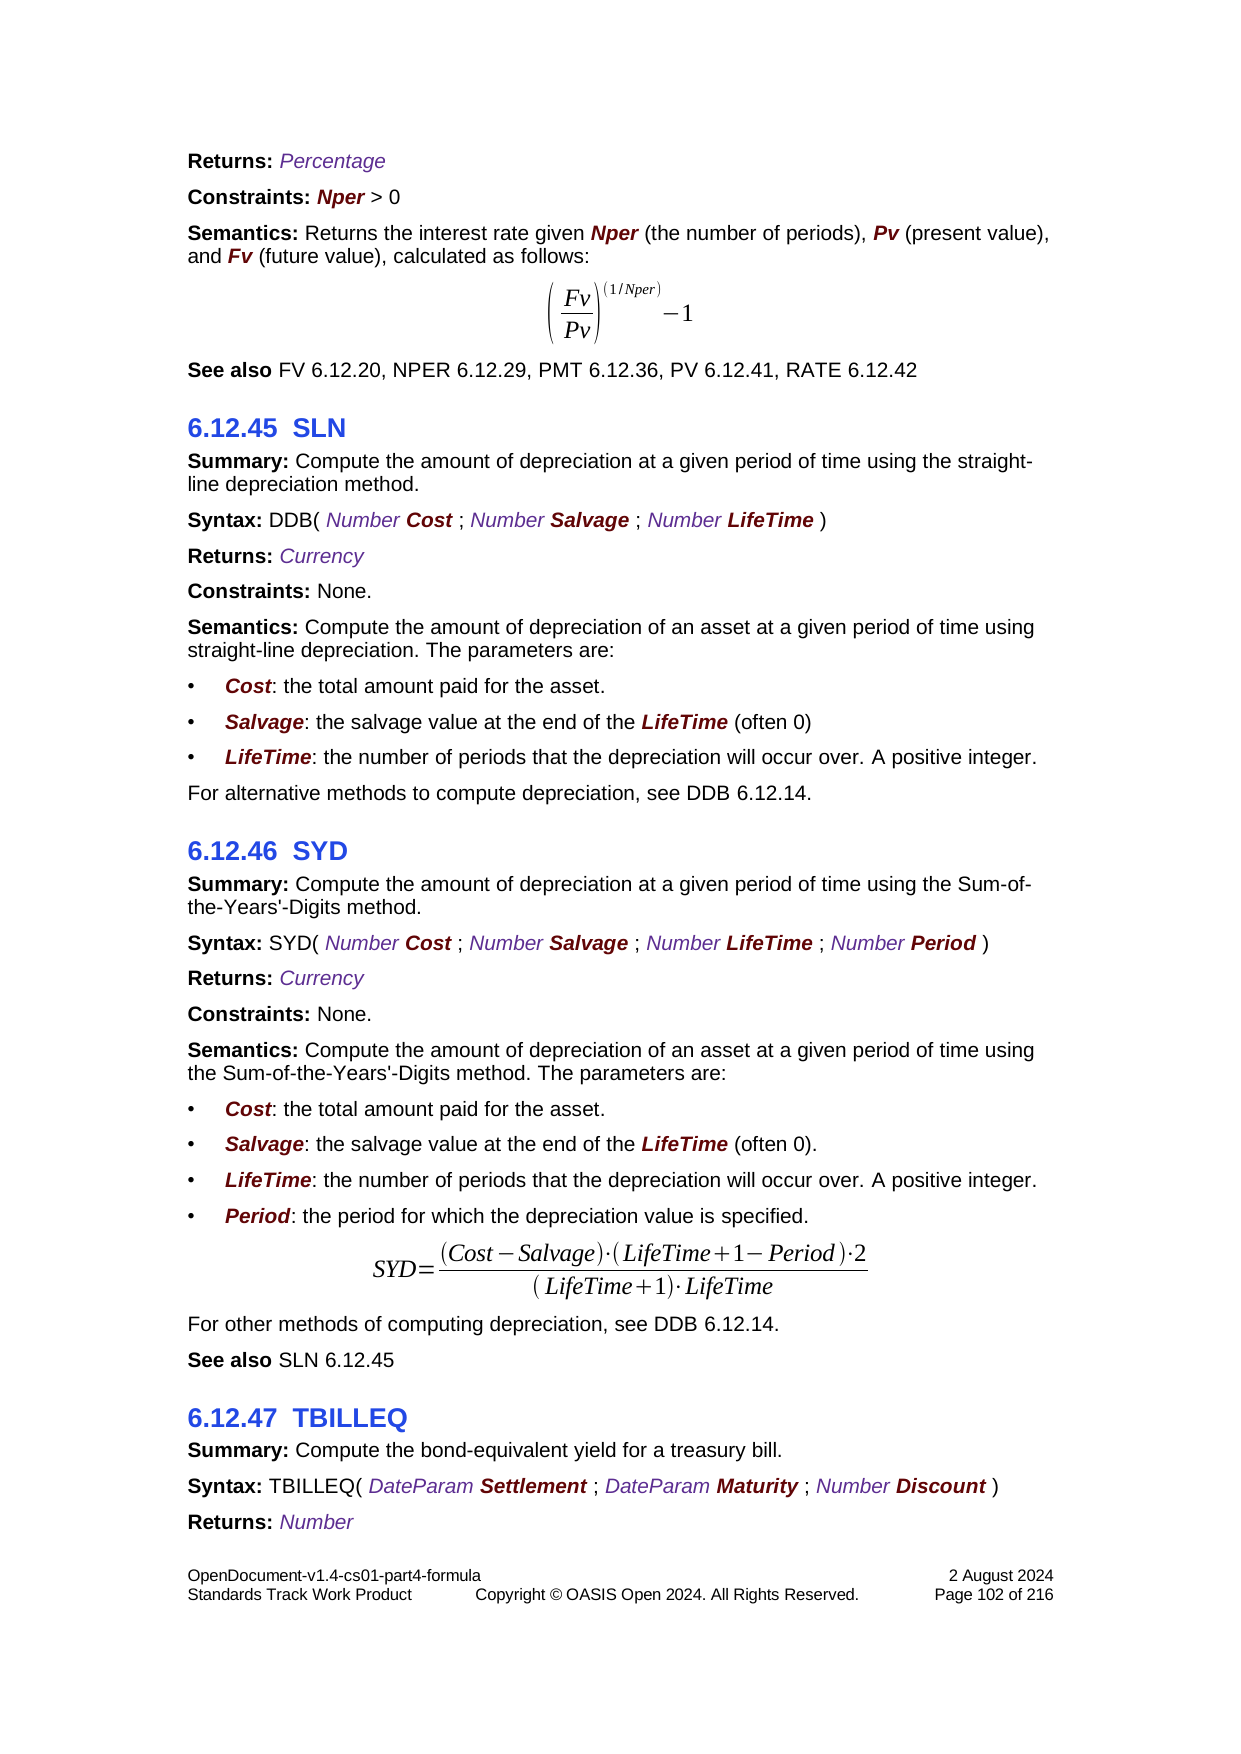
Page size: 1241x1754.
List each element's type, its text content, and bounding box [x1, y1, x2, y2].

text Summary: Compute the amount of depreciation at a given period of time using the straight-line depreciation method. [187, 449, 1053, 496]
list Period: the period for which the depreciation value is specified. [187, 1204, 1053, 1228]
text Semantics: Returns the interest rate given Nper (the number of periods), Pv (present value), and Fv (future value), calculated as follows: [187, 221, 1053, 268]
text Summary: Compute the amount of depreciation at a given period of time using the Sum-of-the-Years'-Digits method. [187, 872, 1053, 919]
list Salvage: the salvage value at the end of the LifeTime (often 0) [187, 710, 1053, 734]
text Returns: Number [187, 1510, 1053, 1534]
list LifeTime: the number of periods that the depreciation will occur over. A positive integer. [187, 746, 1053, 769]
text Constraints: None. [187, 1002, 1053, 1026]
text Constraints: None. [187, 580, 1053, 603]
subtitle TBILLEQ [187, 1403, 1053, 1433]
text Semantics: Compute the amount of depreciation of an asset at a given period of time using the Sum-of-the-Years'-Digits method. The parameters are: [187, 1038, 1053, 1085]
list Cost: the total amount paid for the asset. [187, 1097, 1053, 1121]
subtitle SYD [187, 836, 1053, 866]
text Syntax: DDB( Number Cost ; Number Salvage ; Number LifeTime ) [187, 508, 1053, 532]
text Semantics: Compute the amount of depreciation of an asset at a given period of time using straight-line depreciation. The parameters are: [187, 615, 1053, 662]
subtitle SLN [187, 413, 1053, 443]
text Constraints: Nper > 0 [187, 186, 1053, 209]
text Syntax: SYD( Number Cost ; Number Salvage ; Number LifeTime ; Number Period ) [187, 931, 1053, 955]
text For other methods of computing depreciation, see DDB 6.12.14. [187, 1313, 1053, 1336]
list LifeTime: the number of periods that the depreciation will occur over. A positive integer. [187, 1168, 1053, 1192]
text See also FV 6.12.20, NPER 6.12.29, PMT 6.12.36, PV 6.12.41, RATE 6.12.42 [187, 359, 1053, 382]
list Cost: the total amount paid for the asset. [187, 674, 1053, 698]
text Returns: Currency [187, 967, 1053, 990]
text Returns: Percentage [187, 150, 1053, 173]
text For alternative methods to compute depreciation, see DDB 6.12.14. [187, 781, 1053, 805]
text Syntax: TBILLEQ( DateParam Settlement ; DateParam Maturity ; Number Discount ) [187, 1474, 1053, 1498]
text Summary: Compute the bond-equivalent yield for a treasury bill. [187, 1439, 1053, 1462]
list Salvage: the salvage value at the end of the LifeTime (often 0). [187, 1133, 1053, 1156]
text See also SLN 6.12.45 [187, 1348, 1053, 1372]
text Returns: Currency [187, 544, 1053, 568]
